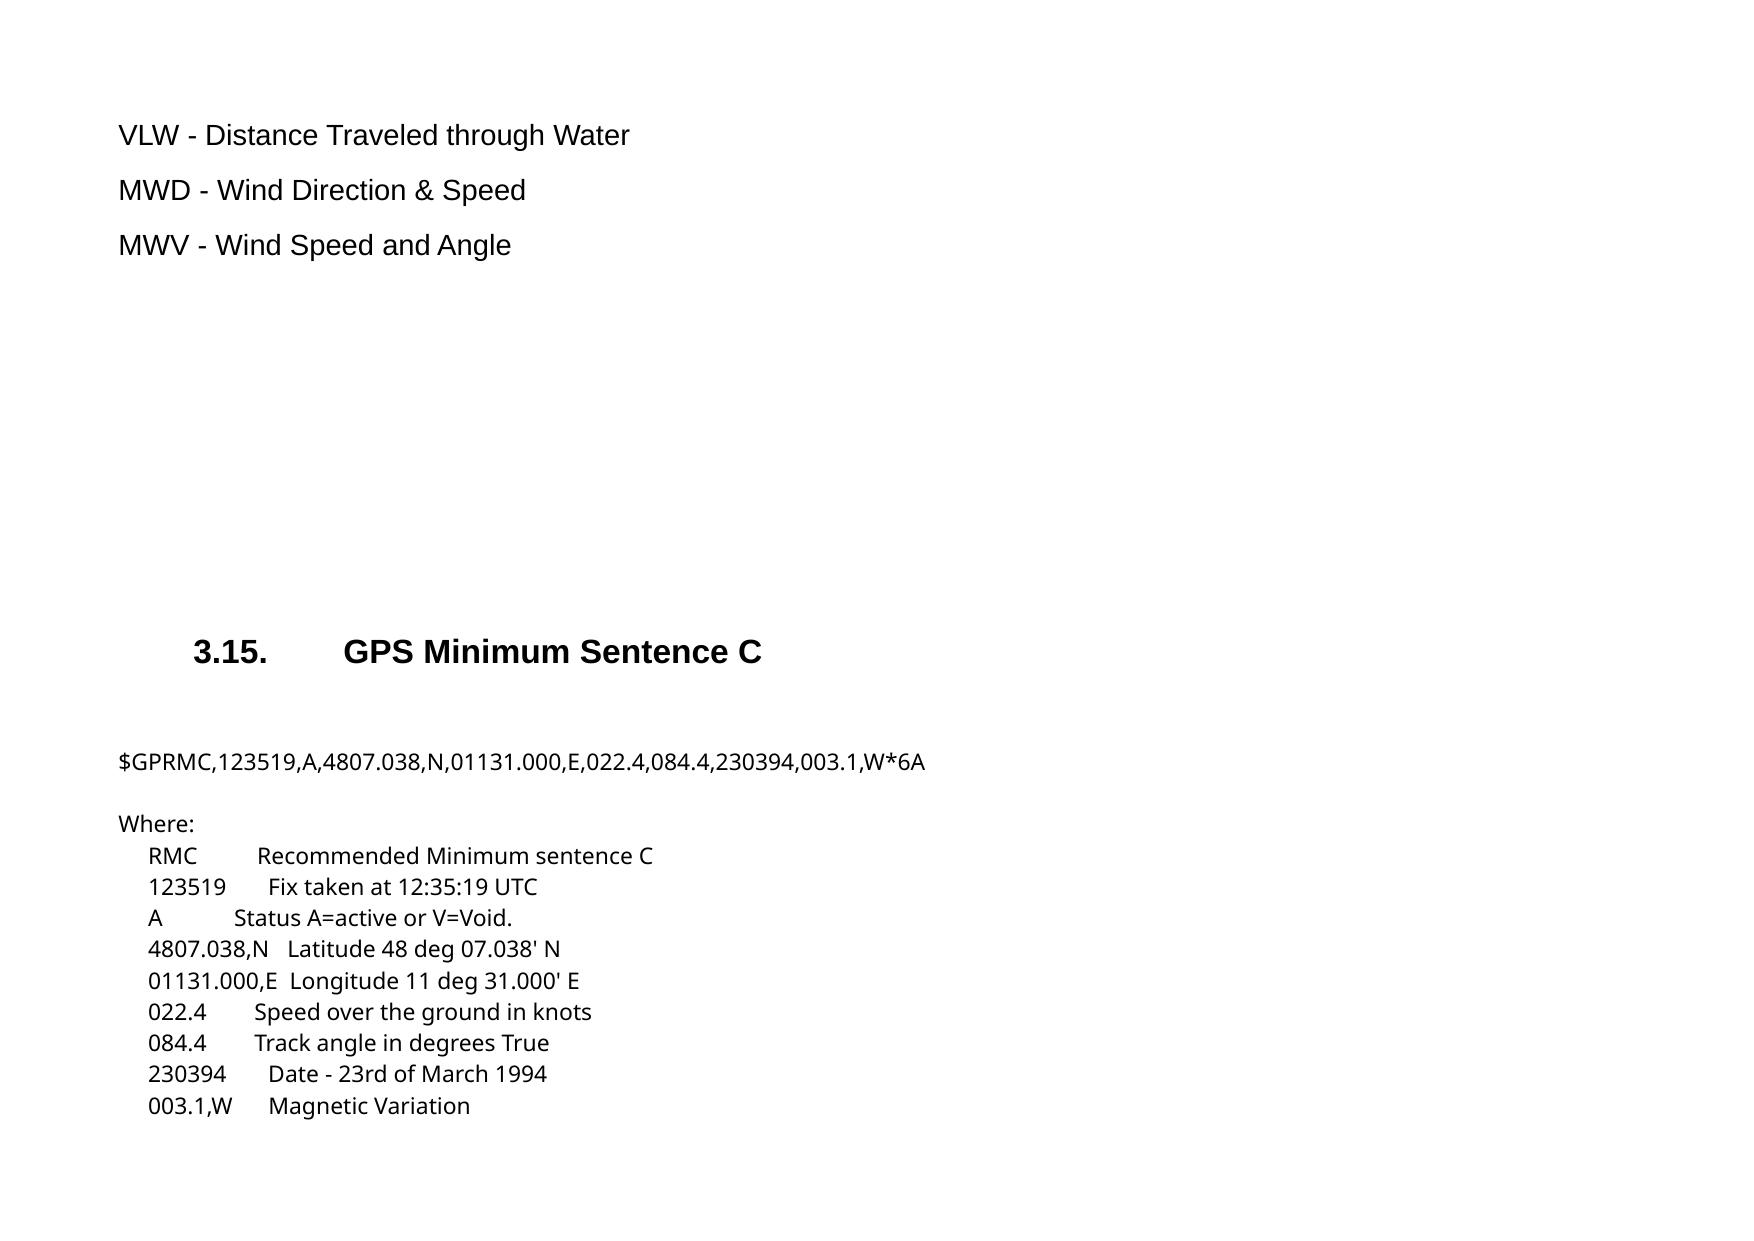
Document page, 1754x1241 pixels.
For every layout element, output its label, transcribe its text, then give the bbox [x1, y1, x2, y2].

text 123519 Fix taken at 12:35:19 UTC [118, 871, 1636, 902]
text 084.4 Track angle in degrees True [118, 1027, 1636, 1058]
text $GPRMC,123519,A,4807.038,N,01131.000,E,022.4,084.4,230394,003.1,W*6A [118, 746, 1636, 777]
text VLW - Distance Traveled through Water [118, 118, 1636, 152]
text Where: [118, 808, 1636, 839]
text A Status A=active or V=Void. [118, 902, 1636, 933]
text 022.4 Speed over the ground in knots [118, 996, 1636, 1027]
text 230394 Date - 23rd of March 1994 [118, 1058, 1636, 1089]
text MWD - Wind Direction & Speed [118, 173, 1636, 206]
text RMC Recommended Minimum sentence C [118, 839, 1636, 871]
text 01131.000,E Longitude 11 deg 31.000' E [118, 964, 1636, 996]
subtitle GPS Minimum Sentence C [193, 632, 1636, 671]
text 4807.038,N Latitude 48 deg 07.038' N [118, 933, 1636, 964]
text MWV - Wind Speed and Angle [118, 228, 1636, 261]
text 003.1,W Magnetic Variation [118, 1089, 1636, 1121]
